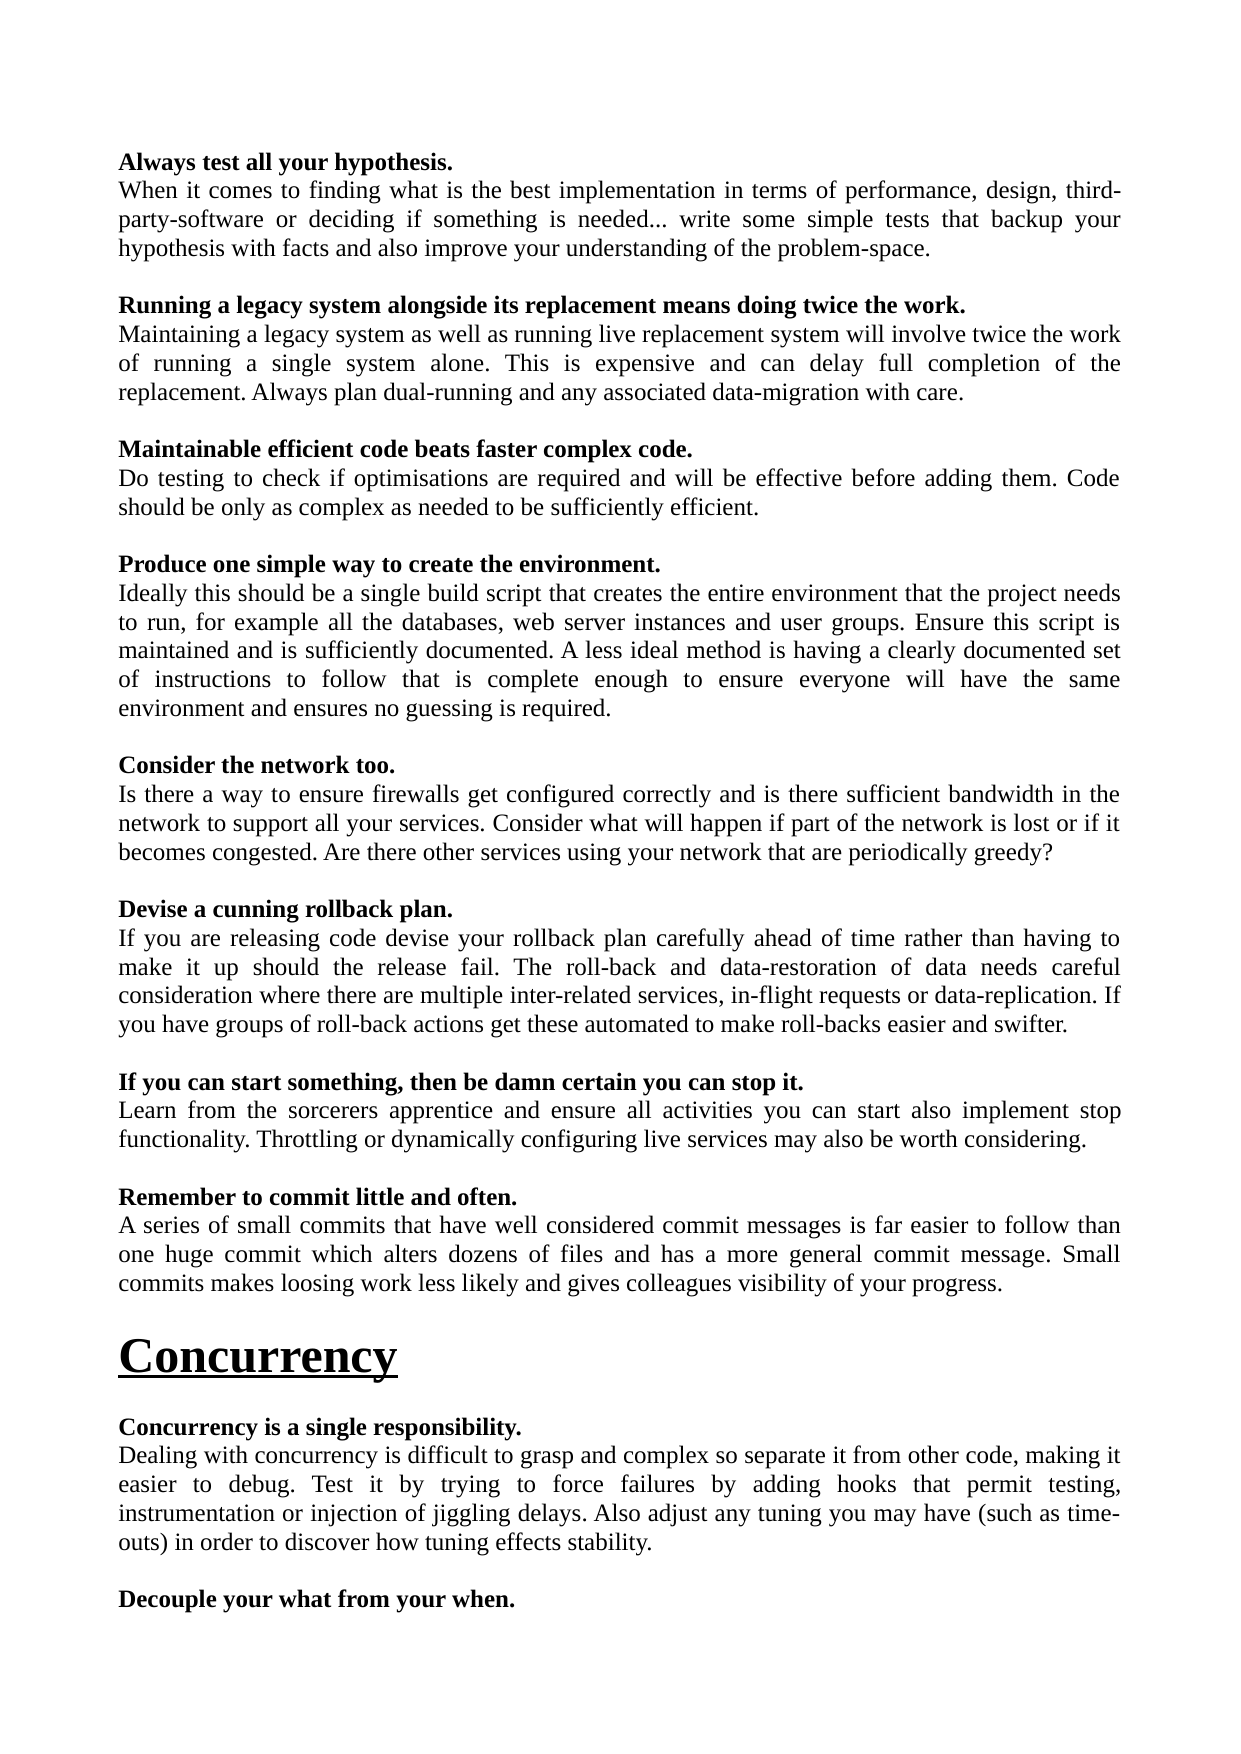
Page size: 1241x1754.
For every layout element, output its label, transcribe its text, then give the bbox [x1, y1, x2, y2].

text Devise a cunning rollback plan. [118, 894, 1122, 923]
text If you can start something, then be damn certain you can stop it. [118, 1067, 1122, 1096]
text Do testing to check if optimisations are required and will be effective before adding them. Code should be only as complex as needed to be sufficiently efficient. [118, 463, 1122, 521]
text Consider the network too. [118, 751, 1122, 779]
text Is there a way to ensure firewalls get configured correctly and is there sufficient bandwidth in the network to support all your services. Consider what will happen if part of the network is lost or if it becomes congested. Are there other services using your network that are periodically greedy? [118, 779, 1122, 866]
text Decouple your what from your when. [118, 1584, 1122, 1613]
text Running a legacy system alongside its replacement means doing twice the work. [118, 291, 1122, 319]
text Ideally this should be a single build script that creates the entire environment that the project needs to run, for example all the databases, web server instances and user groups. Ensure this script is maintained and is sufficiently documented. A less ideal method is having a clearly documented set of instructions to follow that is complete enough to ensure everyone will have the same environment and ensures no guessing is required. [118, 578, 1122, 722]
text Maintaining a legacy system as well as running live replacement system will involve twice the work of running a single system alone. This is expensive and can delay full completion of the replacement. Always plan dual-running and any associated data-migration with care. [118, 319, 1122, 406]
text Learn from the sorcerers apprentice and ensure all activities you can start also implement stop functionality. Throttling or dynamically configuring live services may also be worth considering. [118, 1096, 1122, 1153]
text Remember to commit little and often. [118, 1182, 1122, 1211]
text Maintainable efficient code beats faster complex code. [118, 434, 1122, 463]
text Concurrency is a single responsibility. [118, 1412, 1122, 1441]
text Concurrency [118, 1326, 1122, 1383]
text Produce one simple way to create the environment. [118, 549, 1122, 578]
text Always test all your hypothesis. [118, 147, 1122, 176]
text When it comes to finding what is the best implementation in terms of performance, design, third-party-software or deciding if something is needed... write some simple tests that backup your hypothesis with facts and also improve your understanding of the problem-space. [118, 176, 1122, 262]
text Dealing with concurrency is difficult to grasp and complex so separate it from other code, making it easier to debug. Test it by trying to force failures by adding hooks that permit testing, instrumentation or injection of jiggling delays. Also adjust any tuning you may have (such as time-outs) in order to discover how tuning effects stability. [118, 1441, 1122, 1556]
text If you are releasing code devise your rollback plan carefully ahead of time rather than having to make it up should the release fail. The roll-back and data-restoration of data needs careful consideration where there are multiple inter-related services, in-flight requests or data-replication. If you have groups of roll-back actions get these automated to make roll-backs easier and swifter. [118, 923, 1122, 1038]
text A series of small commits that have well considered commit messages is far easier to follow than one huge commit which alters dozens of files and has a more general commit message. Small commits makes loosing work less likely and gives colleagues visibility of your progress. [118, 1211, 1122, 1297]
